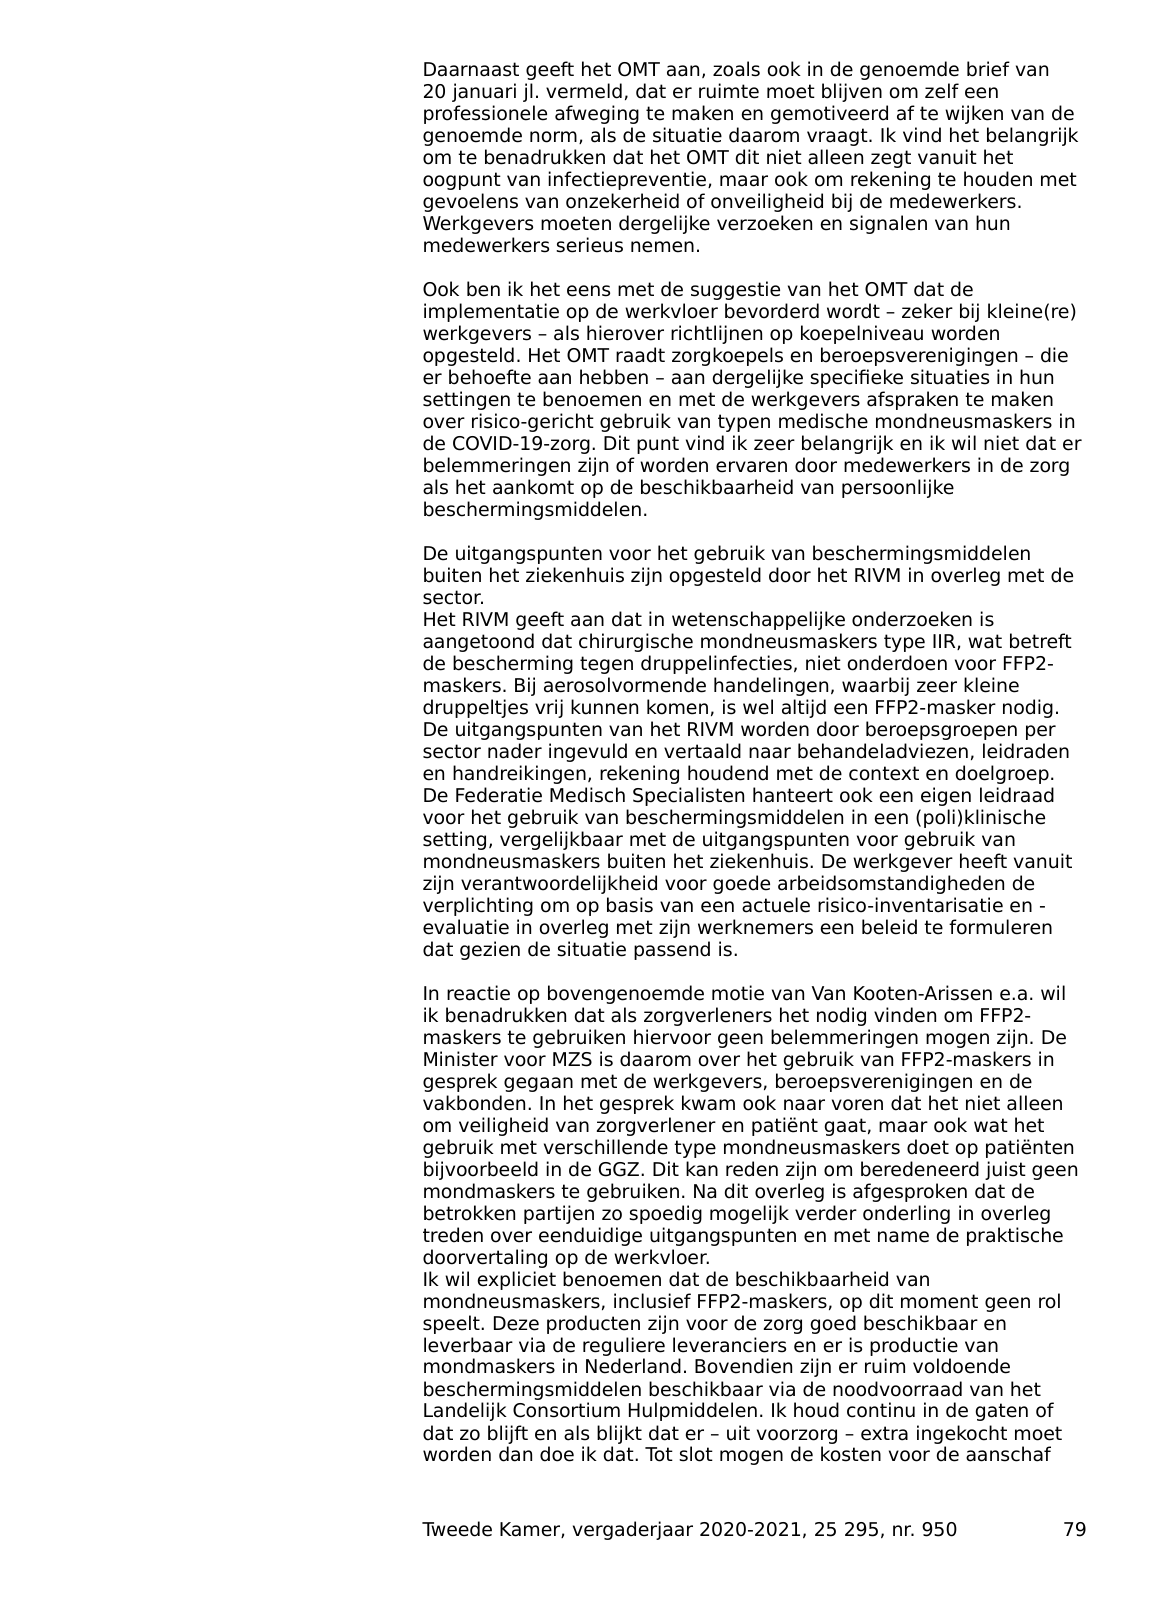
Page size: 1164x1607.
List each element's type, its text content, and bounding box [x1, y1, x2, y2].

text In reactie op bovengenoemde motie van Van Kooten-Arissen e.a. wil ik benadrukken dat als zorgverleners het nodig vinden om FFP2-maskers te gebruiken hiervoor geen belemmeringen mogen zijn. De Minister voor MZS is daarom over het gebruik van FFP2-maskers in gesprek gegaan met de werkgevers, beroepsverenigingen en de vakbonden. In het gesprek kwam ook naar voren dat het niet alleen om veiligheid van zorgverlener en patiënt gaat, maar ook wat het gebruik met verschillende type mondneusmaskers doet op patiënten bijvoorbeeld in de GGZ. Dit kan reden zijn om beredeneerd juist geen mondmaskers te gebruiken. Na dit overleg is afgesproken dat de betrokken partijen zo spoedig mogelijk verder onderling in overleg treden over eenduidige uitgangspunten en met name de praktische doorvertaling op de werkvloer. [422, 983, 1087, 1268]
text Het RIVM geeft aan dat in wetenschappelijke onderzoeken is aangetoond dat chirurgische mondneusmaskers type IIR, wat betreft de bescherming tegen druppelinfecties, niet onderdoen voor FFP2-maskers. Bij aerosolvormende handelingen, waarbij zeer kleine druppeltjes vrij kunnen komen, is wel altijd een FFP2-masker nodig. De uitgangspunten van het RIVM worden door beroepsgroepen per sector nader ingevuld en vertaald naar behandeladviezen, leidraden en handreikingen, rekening houdend met de context en doelgroep. De Federatie Medisch Specialisten hanteert ook een eigen leidraad voor het gebruik van beschermingsmiddelen in een (poli)klinische setting, vergelijkbaar met de uitgangspunten voor gebruik van mondneusmaskers buiten het ziekenhuis. De werkgever heeft vanuit zijn verantwoordelijkheid voor goede arbeidsomstandigheden de verplichting om op basis van een actuele risico-inventarisatie en -evaluatie in overleg met zijn werknemers een beleid te formuleren dat gezien de situatie passend is. [422, 609, 1087, 961]
text De uitgangspunten voor het gebruik van beschermingsmiddelen buiten het ziekenhuis zijn opgesteld door het RIVM in overleg met de sector. [422, 543, 1087, 609]
text Ook ben ik het eens met de suggestie van het OMT dat de implementatie op de werkvloer bevorderd wordt – zeker bij kleine(re) werkgevers – als hierover richtlijnen op koepelniveau worden opgesteld. Het OMT raadt zorgkoepels en beroepsverenigingen – die er behoefte aan hebben – aan dergelijke specifieke situaties in hun settingen te benoemen en met de werkgevers afspraken te maken over risico-gericht gebruik van typen medische mondneusmaskers in de COVID-19-zorg. Dit punt vind ik zeer belangrijk en ik wil niet dat er belemmeringen zijn of worden ervaren door medewerkers in de zorg als het aankomt op de beschikbaarheid van persoonlijke beschermingsmiddelen. [422, 279, 1087, 521]
text Ik wil expliciet benoemen dat de beschikbaarheid van mondneusmaskers, inclusief FFP2-maskers, op dit moment geen rol speelt. Deze producten zijn voor de zorg goed beschikbaar en leverbaar via de reguliere leveranciers en er is productie van mondmaskers in Nederland. Bovendien zijn er ruim voldoende beschermingsmiddelen beschikbaar via de noodvoorraad van het Landelijk Consortium Hulpmiddelen. Ik houd continu in de gaten of dat zo blijft en als blijkt dat er – uit voorzorg – extra ingekocht moet worden dan doe ik dat. Tot slot mogen de kosten voor de aanschaf [422, 1268, 1087, 1466]
text Daarnaast geeft het OMT aan, zoals ook in de genoemde brief van 20 januari jl. vermeld, dat er ruimte moet blijven om zelf een professionele afweging te maken en gemotiveerd af te wijken van de genoemde norm, als de situatie daarom vraagt. Ik vind het belangrijk om te benadrukken dat het OMT dit niet alleen zegt vanuit het oogpunt van infectiepreventie, maar ook om rekening te houden met gevoelens van onzekerheid of onveiligheid bij de medewerkers. Werkgevers moeten dergelijke verzoeken en signalen van hun medewerkers serieus nemen. [422, 59, 1087, 257]
